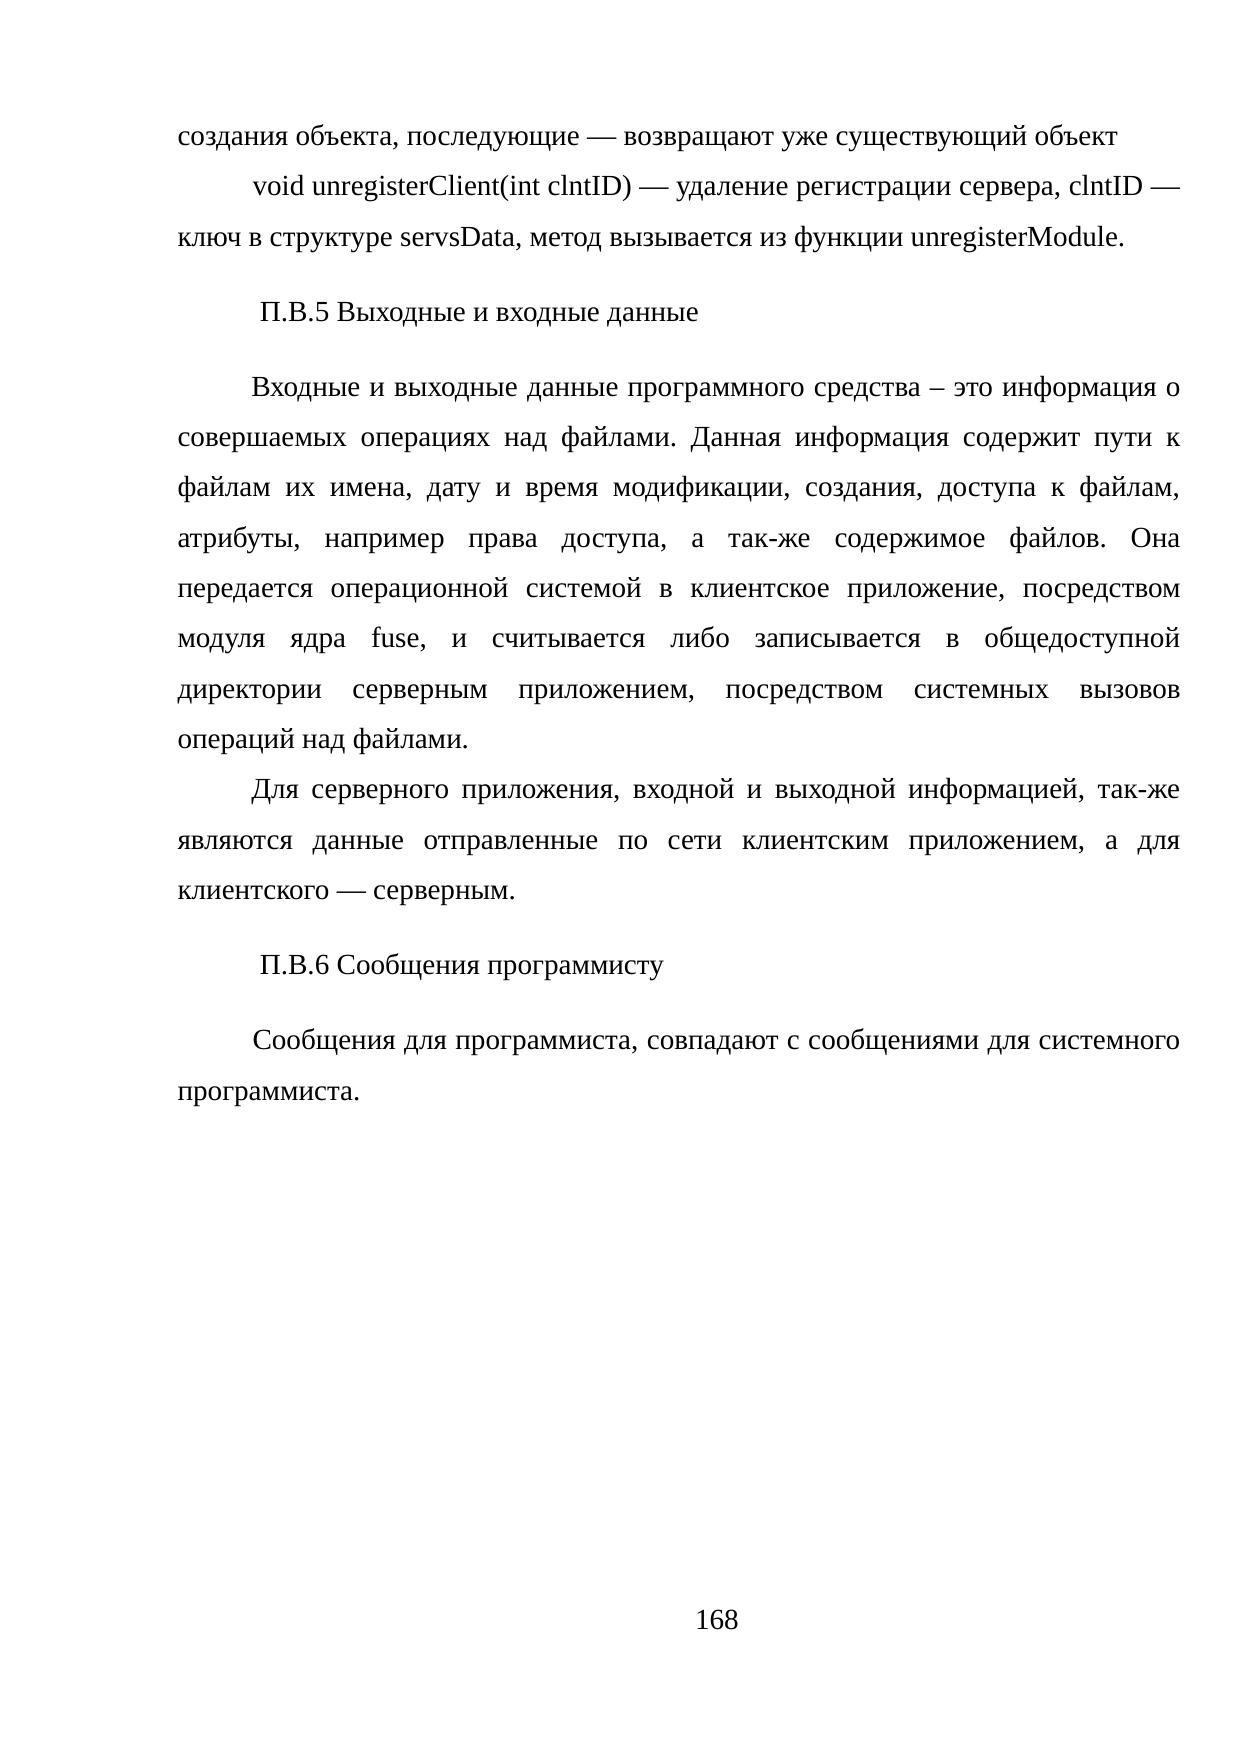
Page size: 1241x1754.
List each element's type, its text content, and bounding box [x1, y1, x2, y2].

subtitle Выходные и входные данные [252, 294, 1181, 327]
subtitle Сообщения программисту [252, 947, 1181, 981]
text Входные и выходные данные программного средства – это информация о совершаемых операциях над файлами. Данная информация содержит пути к файлам их имена, дату и время модификации, создания, доступа к файлам, атрибуты, например права доступа, а так-же содержимое файлов. Она передается операционной системой в клиентское приложение, посредством модуля ядра fuse, и считывается либо записывается в общедоступной директории серверным приложением, посредством системных вызовов операций над файлами. [177, 369, 1181, 755]
text создания объекта, последующие — возвращают уже существующий объект [177, 118, 1181, 152]
text Сообщения для программиста, совпадают с сообщениями для системного программиста. [177, 1022, 1181, 1106]
text Для серверного приложения, входной и выходной информацией, так-же являются данные отправленные по сети клиентским приложением, а для клиентского — серверным. [177, 771, 1181, 906]
text void unregisterClient(int clntID) — удаление регистрации сервера, clntID — ключ в структуре servsData, метод вызывается из функции unregisterModule. [177, 168, 1181, 252]
